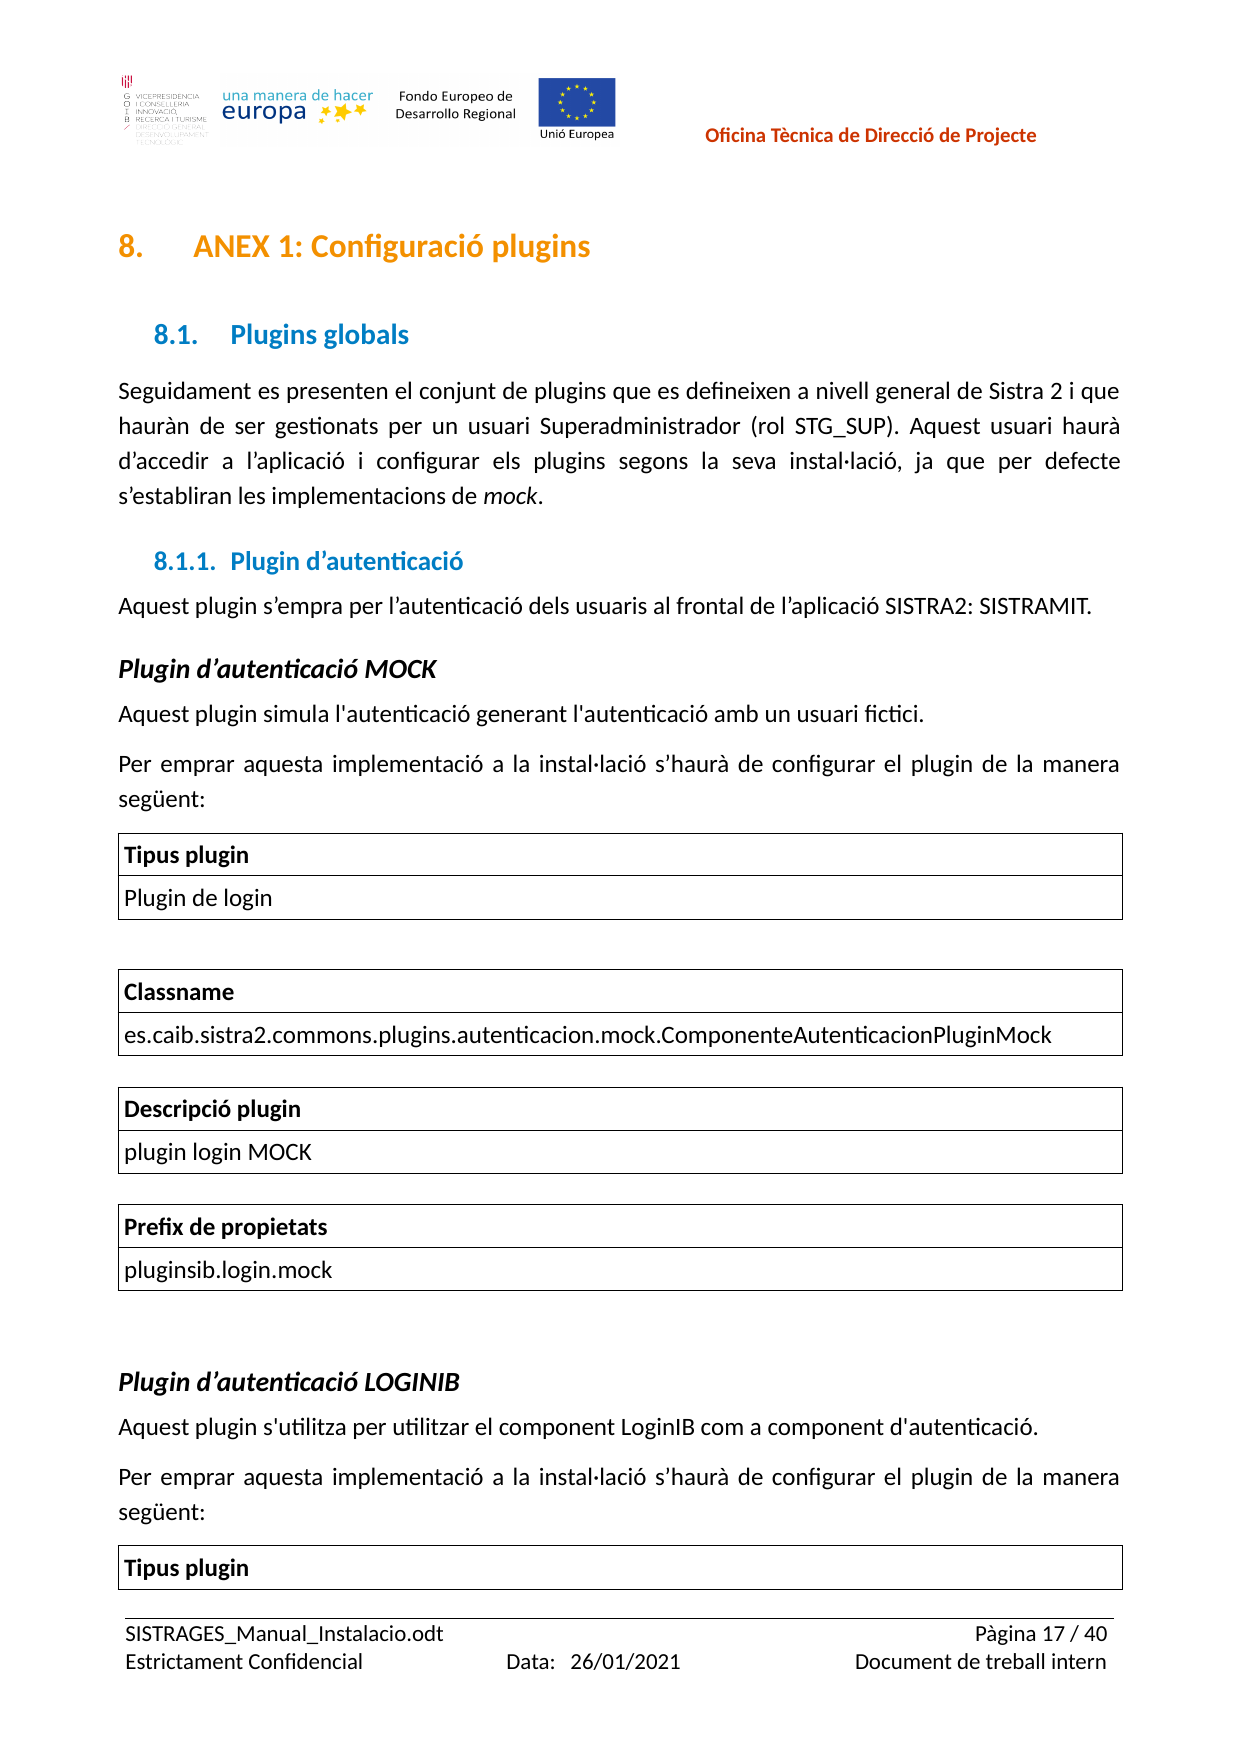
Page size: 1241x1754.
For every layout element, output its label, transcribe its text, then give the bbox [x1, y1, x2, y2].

table_header Tipus plugin [119, 1546, 1122, 1588]
table_cell es.caib.sistra2.commons.plugins.autenticacion.mock.ComponenteAutenticacionPluginMock [119, 1013, 1122, 1055]
table_header Prefix de propietats [119, 1205, 1122, 1247]
text Per emprar aquesta implementació a la instal·lació s’haurà de configurar el plugin de la manera següent: [118, 748, 1122, 813]
picture [219, 73, 621, 147]
text Per emprar aquesta implementació a la instal·lació s’haurà de configurar el plugin de la manera següent: [118, 1461, 1122, 1526]
text Aquest plugin s'utilitza per utilitzar el component LoginIB com a component d'autenticació. [118, 1411, 1122, 1442]
table_header Tipus plugin [119, 834, 1122, 875]
text Aquest plugin s’empra per l’autenticació dels usuaris al frontal de l’aplicació SISTRA2: SISTRAMIT. [118, 590, 1122, 620]
table_header Classname [119, 970, 1122, 1012]
subtitle Plugins globals [153, 316, 1122, 351]
text Seguidament es presenten el conjunt de plugins que es defineixen a nivell general de Sistra 2 i que hauràn de ser gestionats per un usuari Superadministrador (rol STG_SUP). Aquest usuari haurà d’accedir a l’aplicació i configurar els plugins segons la seva instal·lació, ja que per defecte s’establiran les implementacions de mock. [118, 375, 1122, 511]
text Aquest plugin simula l'autenticació generant l'autenticació amb un usuari fictici. [118, 698, 1122, 729]
subtitle Plugin d’autenticació MOCK [118, 652, 1122, 686]
table_cell pluginsib.login.mock [119, 1248, 1122, 1290]
table_cell Plugin de login [119, 876, 1122, 918]
subtitle ANEX 1: Configuració plugins [118, 225, 1122, 266]
table_cell plugin login MOCK [119, 1131, 1122, 1173]
picture [118, 73, 213, 147]
subtitle Plugin d’autenticació LOGINIB [118, 1365, 1122, 1399]
subtitle Plugin d’autenticació [153, 544, 1122, 577]
table_header Descripció plugin [119, 1088, 1122, 1130]
